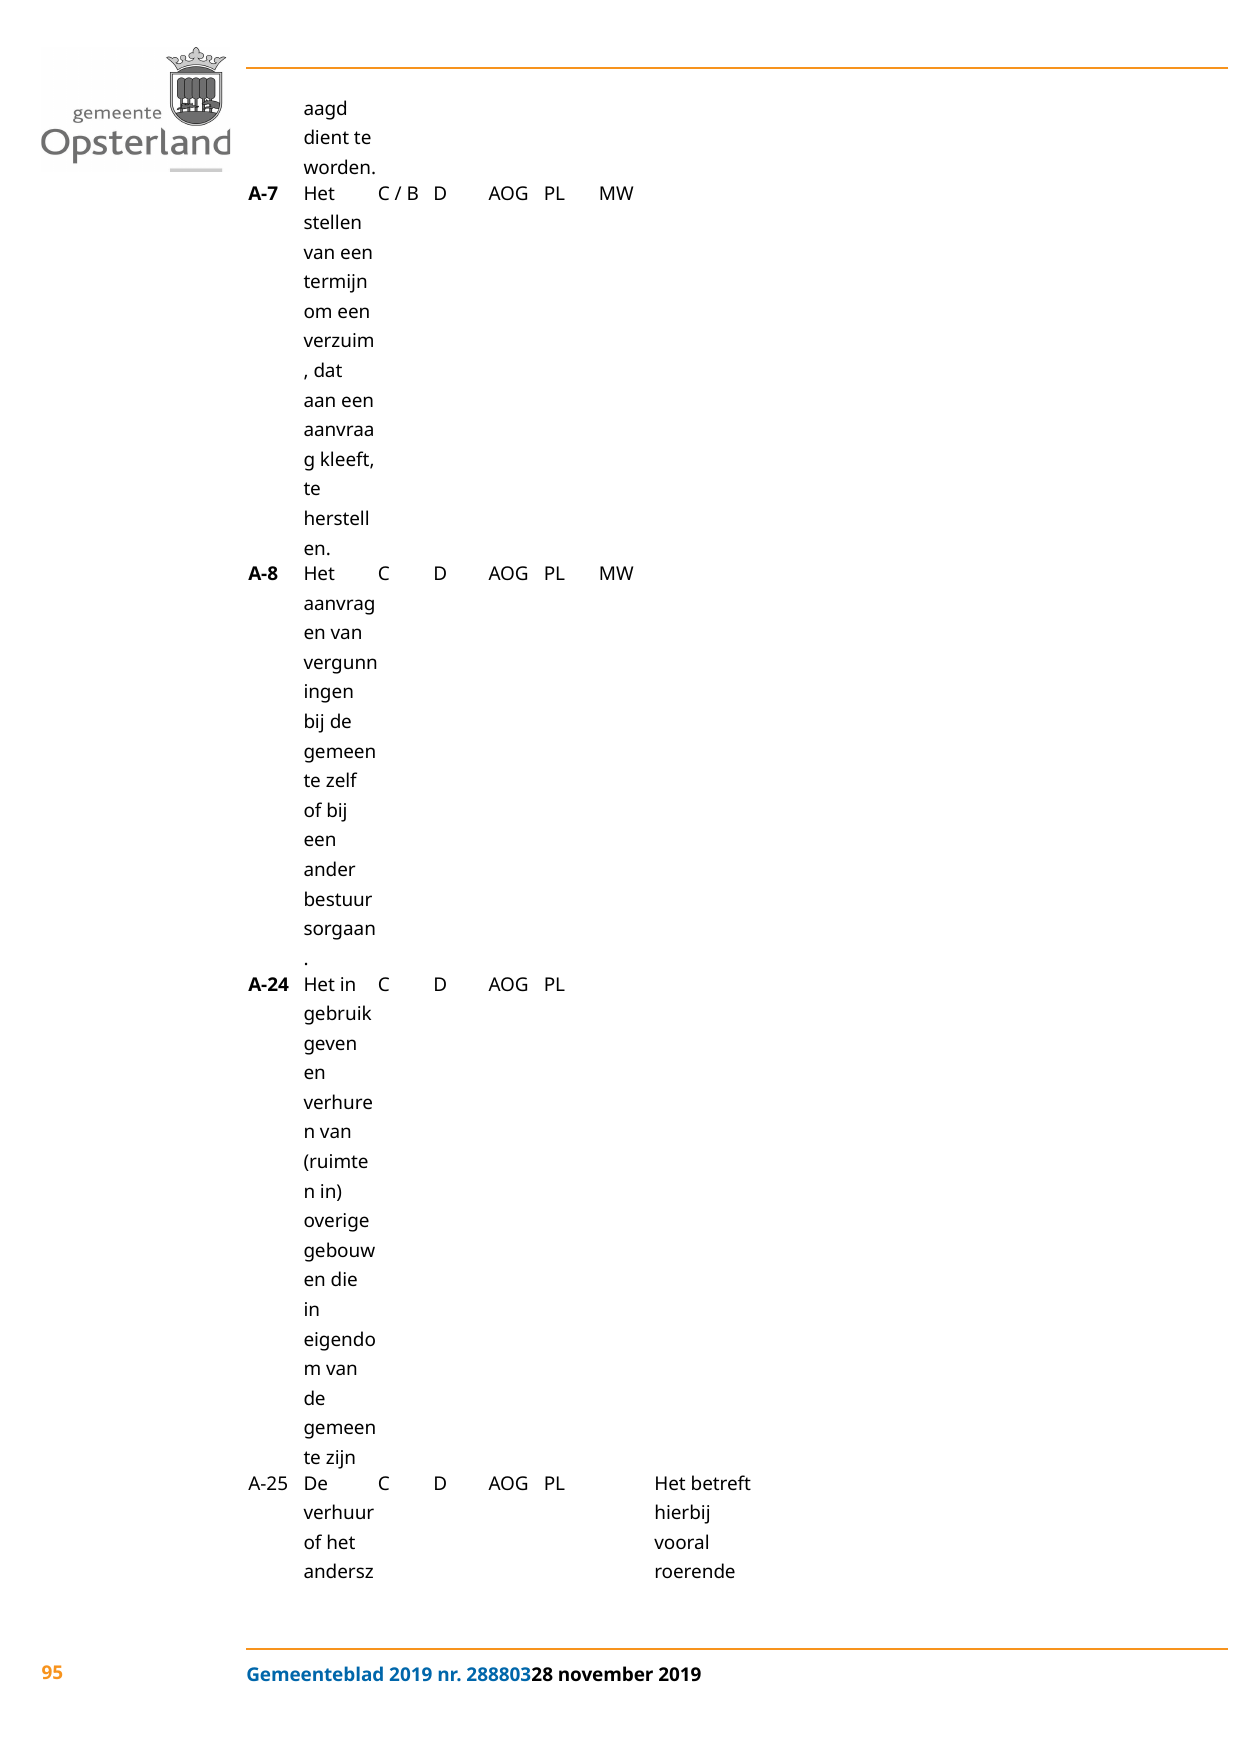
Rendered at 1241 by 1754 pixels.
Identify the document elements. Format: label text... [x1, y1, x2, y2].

table_cell De verhuur of het andersz [303, 1470, 378, 1584]
table_cell [654, 95, 764, 180]
table_cell Het stellen van een termijn om een verzuim, dat aan een aanvraag kleeft, te herstellen. [303, 180, 378, 560]
table_cell A-24 [248, 971, 303, 1470]
table_cell [765, 95, 986, 180]
table_cell [248, 95, 303, 180]
table_cell A-7 [248, 180, 303, 560]
table_cell D [433, 560, 488, 971]
table_cell [765, 180, 986, 560]
table_cell Het in gebruik geven en verhuren van (ruimten in) overige gebouwen die in eigendom van de gemeente zijn [303, 971, 378, 1470]
table_cell Het betreft hierbij vooral roerende [654, 1470, 764, 1584]
table_cell MW [599, 560, 654, 971]
table_cell [378, 95, 433, 180]
table_cell [599, 1470, 654, 1584]
table_cell [488, 95, 543, 180]
table_cell C [378, 560, 433, 971]
table_cell [765, 971, 986, 1470]
table_cell PL [544, 1470, 599, 1584]
picture [41, 47, 231, 172]
table_cell A-8 [248, 560, 303, 971]
table_cell PL [544, 971, 599, 1470]
table_cell PL [544, 560, 599, 971]
table_cell [433, 95, 488, 180]
table_cell [654, 180, 764, 560]
table_cell AOG [488, 180, 543, 560]
table_cell [654, 971, 764, 1470]
table_cell [599, 95, 654, 180]
table_cell [765, 560, 986, 971]
table_cell Het aanvragen van vergunningen bij de gemeente zelf of bij een ander bestuursorgaan. [303, 560, 378, 971]
table_cell C [378, 971, 433, 1470]
table_cell PL [544, 180, 599, 560]
table_cell aagd dient te worden. [303, 95, 378, 180]
table_cell AOG [488, 1470, 543, 1584]
table_cell AOG [488, 560, 543, 971]
table_cell C / B [378, 180, 433, 560]
table_cell MW [599, 180, 654, 560]
table_cell AOG [488, 971, 543, 1470]
table_cell [599, 971, 654, 1470]
table_cell [765, 1470, 986, 1584]
table_cell D [433, 1470, 488, 1584]
table_cell A-25 [248, 1470, 303, 1584]
table_cell [544, 95, 599, 180]
table_cell D [433, 180, 488, 560]
table_cell D [433, 971, 488, 1470]
table_cell [654, 560, 764, 971]
table_cell C [378, 1470, 433, 1584]
